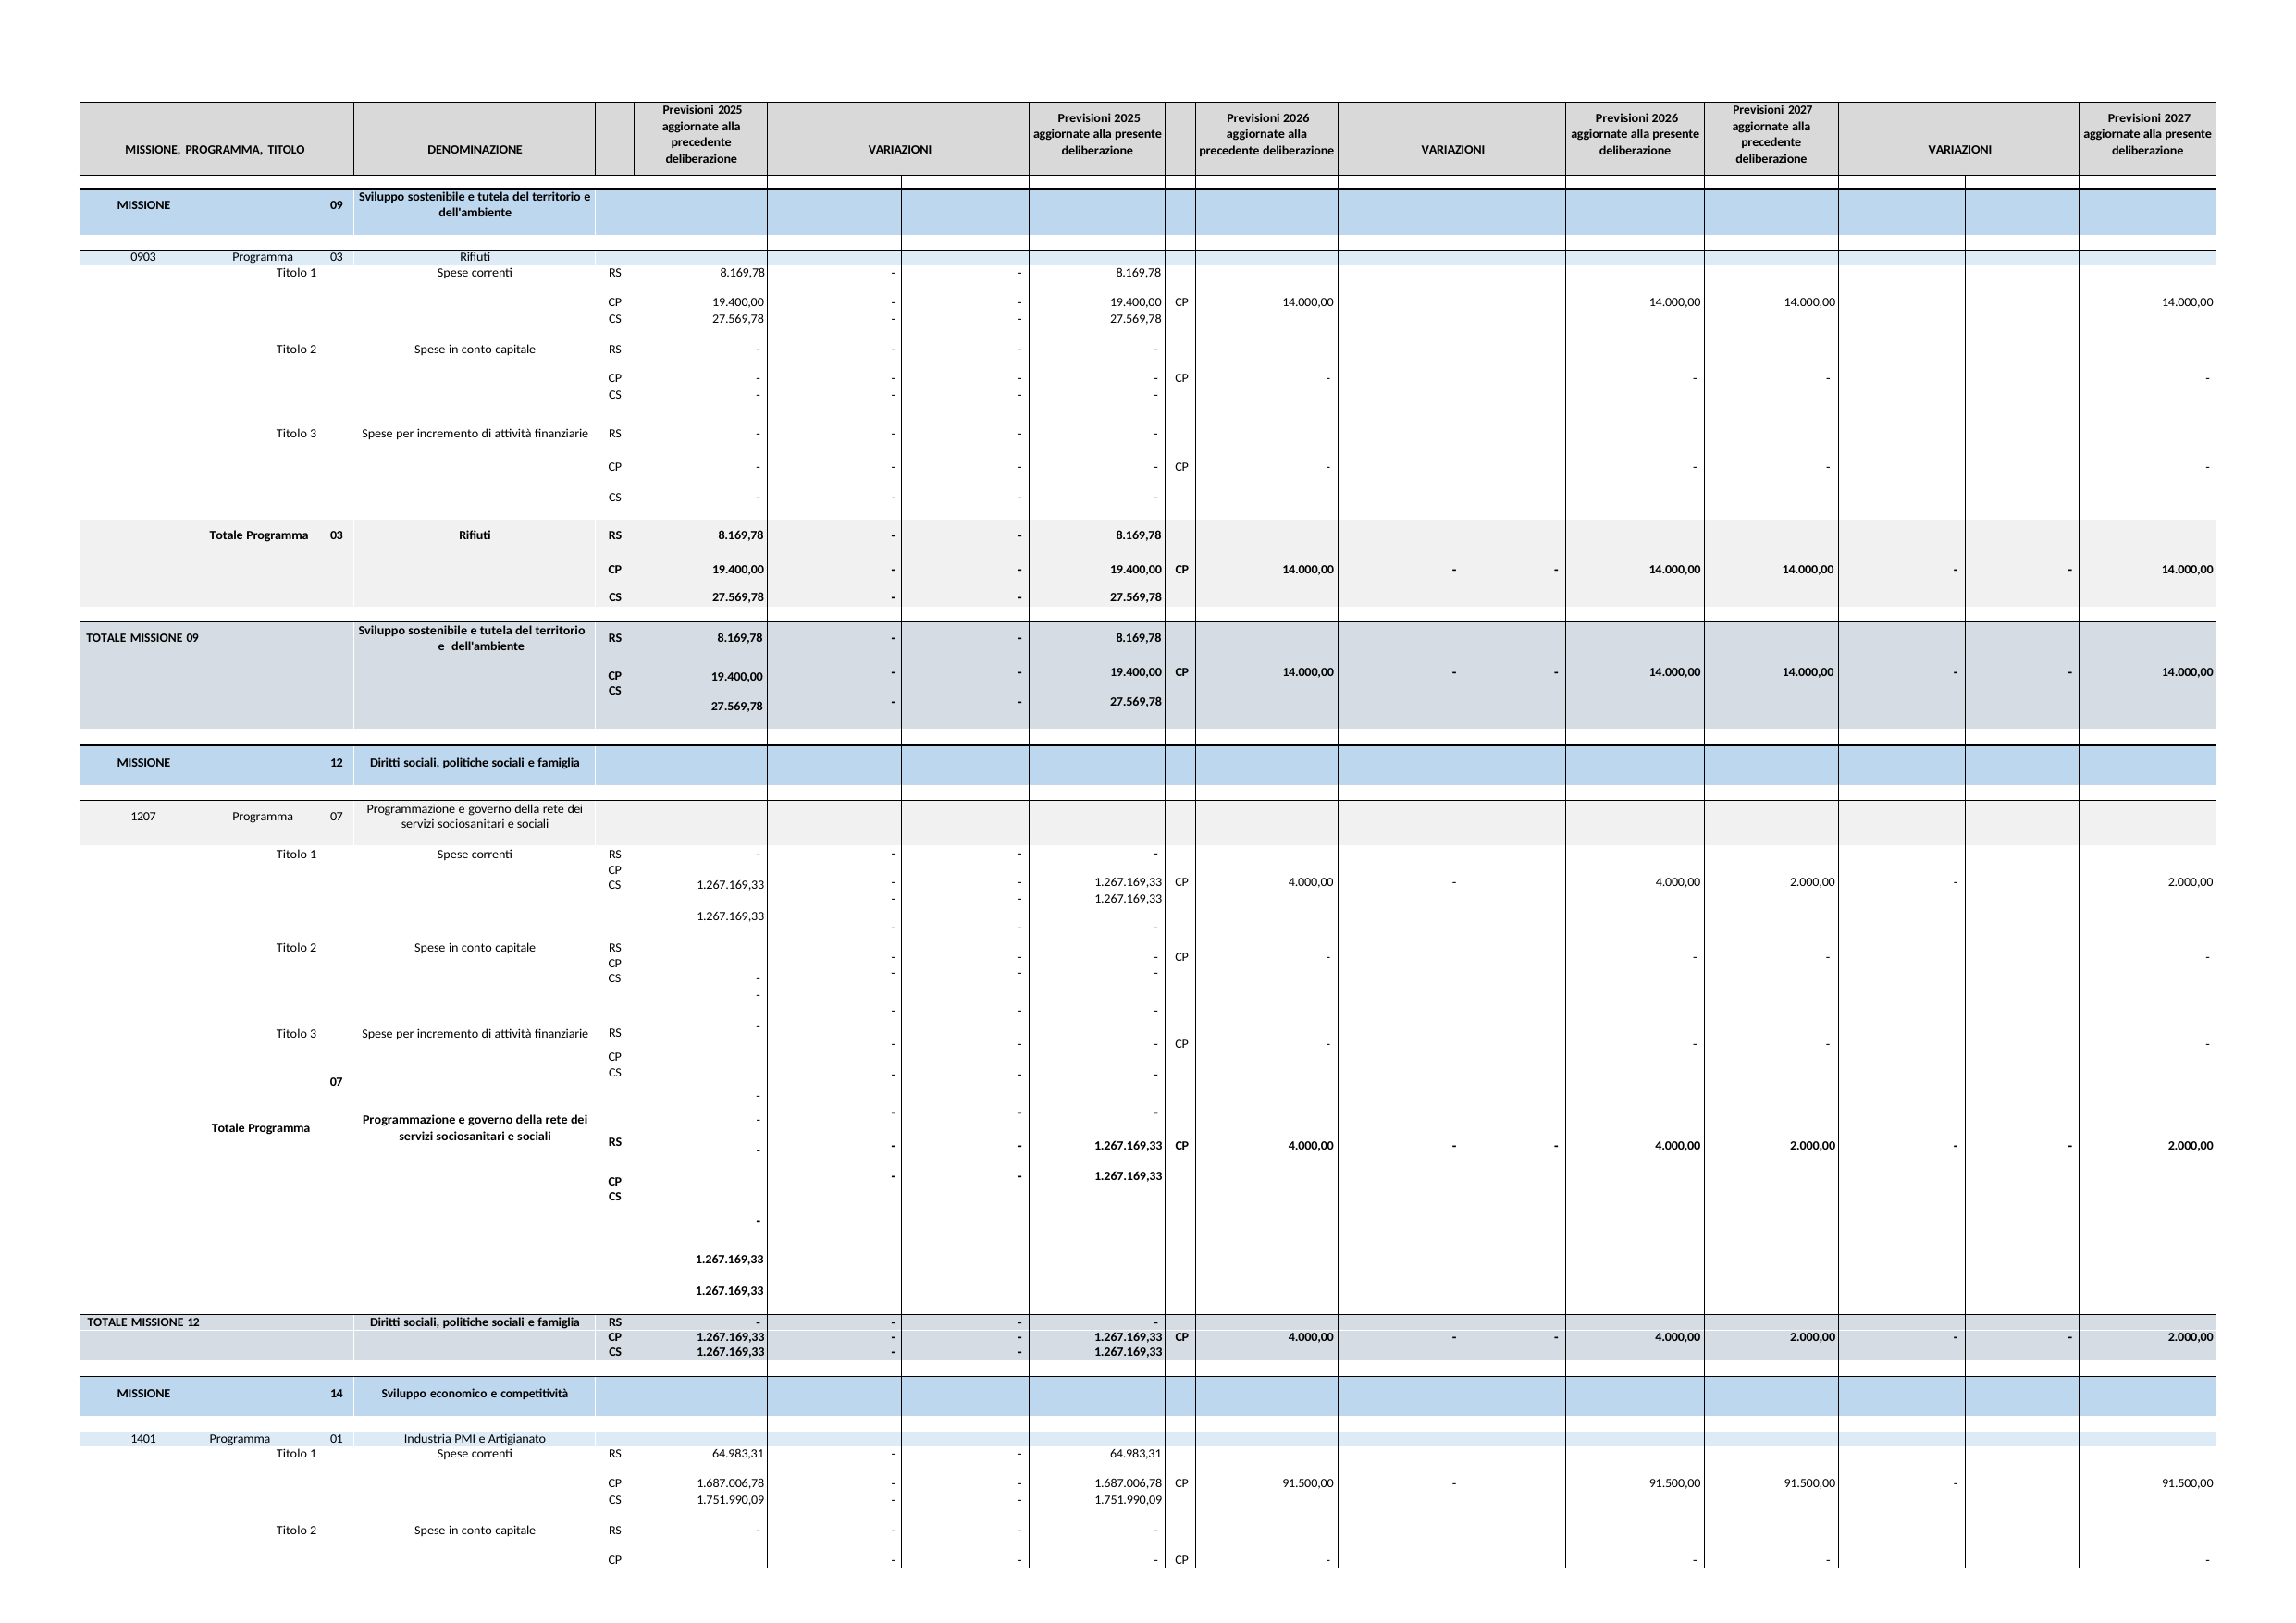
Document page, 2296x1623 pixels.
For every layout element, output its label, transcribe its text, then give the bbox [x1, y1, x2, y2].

table_cell [80, 1360, 767, 1376]
table_cell [2080, 387, 2216, 415]
table_cell [768, 1360, 901, 1376]
table_cell [205, 490, 323, 520]
table_cell ‐ [1566, 1553, 1704, 1568]
table_cell [80, 1493, 205, 1516]
table_cell [1705, 251, 1838, 265]
table_cell [1339, 746, 1463, 785]
table_cell [1030, 801, 1165, 845]
table_cell [1966, 520, 2079, 559]
table_header Previsioni 2026 aggiornate alla presente deliberazione [1566, 103, 1704, 175]
table_cell [1966, 695, 2079, 729]
table_cell [1966, 1066, 2079, 1093]
table_cell CP [1166, 1477, 1195, 1493]
table_cell [323, 1331, 353, 1346]
table_cell [1166, 1432, 1195, 1446]
table_cell [205, 1553, 323, 1568]
table_cell [635, 251, 767, 265]
table_cell CS [596, 1346, 635, 1360]
table_cell [1339, 785, 1463, 800]
table_cell CP [596, 372, 635, 387]
table_cell ‐ [1030, 1033, 1165, 1066]
table_cell Spese correnti [354, 265, 595, 295]
table_cell 27.569,78 [635, 312, 767, 335]
table_cell [1196, 1093, 1338, 1135]
table_cell 1.751.990,09 [1030, 1493, 1165, 1516]
table_cell 19.400,00 [1030, 296, 1165, 312]
table_cell [1196, 1315, 1338, 1330]
table_header Previsioni 2025 aggiornate alla presente deliberazione [1030, 103, 1165, 175]
table_cell [323, 415, 353, 456]
table_cell [1166, 1168, 1195, 1314]
table_cell [1463, 1168, 1565, 1314]
table_cell ‐ [1030, 1066, 1165, 1093]
table_cell ‐ [902, 415, 1029, 456]
table_cell [1705, 190, 1838, 235]
table_cell [1463, 785, 1565, 800]
table_cell [596, 746, 635, 785]
table_cell [323, 265, 353, 295]
table_cell [1196, 1493, 1338, 1516]
table_cell CS [596, 490, 635, 520]
table_cell ‐ [1030, 846, 1165, 876]
table_cell [1566, 490, 1704, 520]
table_cell 91.500,00 [2080, 1477, 2216, 1493]
table_cell [1966, 190, 2079, 235]
table_cell [2080, 622, 2216, 660]
table_cell ‐ [768, 695, 901, 729]
table_cell CS [596, 592, 635, 607]
table_cell CP [1166, 296, 1195, 312]
table_cell ‐ [768, 660, 901, 695]
table_cell 1.267.169,33 [1030, 1346, 1165, 1360]
table_cell [1839, 1093, 1965, 1135]
table_cell ‐ [768, 876, 901, 891]
table_cell Programma [205, 1432, 323, 1446]
table_cell [323, 559, 353, 592]
table_cell ‐ [902, 1066, 1029, 1093]
table_cell [354, 387, 595, 415]
table_cell [1196, 1446, 1338, 1477]
table_cell [80, 520, 205, 559]
table_cell [1166, 991, 1195, 1033]
table_cell [2080, 1168, 2216, 1314]
table_cell [1566, 846, 1704, 876]
table_cell ‐ [1030, 1516, 1165, 1553]
table_cell [1196, 1360, 1338, 1376]
table_cell [80, 490, 205, 520]
table_cell ‐ [768, 1135, 901, 1168]
table_cell ‐ [635, 372, 767, 387]
table_cell [1339, 846, 1463, 876]
table_cell 1.267.169,33 [1030, 891, 1165, 913]
table_cell ‐ [902, 891, 1029, 913]
table_cell Rifiuti [354, 520, 595, 559]
table_cell ‐ [768, 296, 901, 312]
table_cell [1966, 1168, 2079, 1314]
table_cell ‐ [902, 1331, 1029, 1346]
table_cell [1705, 801, 1838, 845]
table_cell [1339, 1416, 1463, 1431]
table_cell [80, 415, 205, 456]
table_cell ‐ [635, 457, 767, 489]
table_cell ‐ [902, 1553, 1029, 1568]
table_cell [354, 457, 595, 489]
table_cell [2080, 607, 2216, 621]
table_cell Industria PMI e Artigianato [354, 1432, 595, 1446]
table_cell MISSIONE [80, 746, 205, 785]
table_cell [2080, 785, 2216, 800]
table_cell [902, 190, 1029, 235]
table_cell [1339, 176, 1463, 188]
table_cell [1030, 1432, 1165, 1446]
table_cell [1705, 695, 1838, 729]
table_cell [1966, 801, 2079, 845]
table_cell [80, 1516, 205, 1553]
table_cell CS [596, 312, 635, 335]
table_cell [205, 1377, 323, 1416]
table_cell [2080, 965, 2216, 991]
table_cell [1705, 592, 1838, 607]
table_cell 2.000,00 [1705, 876, 1838, 891]
table_cell [1705, 913, 1838, 950]
table_cell [1705, 490, 1838, 520]
table_cell Spese per incremento di attività finanziarie [354, 415, 595, 456]
table_cell [1463, 622, 1565, 660]
table_cell MISSIONE [80, 1377, 205, 1416]
table_cell ‐ [902, 846, 1029, 876]
table_cell [1566, 1360, 1704, 1376]
table_header Previsioni 2026 aggiornate alla precedente deliberazione [1196, 103, 1338, 175]
table_cell ‐ [1339, 1477, 1463, 1493]
table_header [1166, 103, 1195, 175]
table_cell [205, 746, 323, 785]
table_cell ‐ [1030, 1093, 1165, 1135]
table_cell CP [596, 1553, 635, 1568]
table_cell [1705, 235, 1838, 250]
table_cell 14.000,00 [1196, 296, 1338, 312]
table_cell [1339, 1493, 1463, 1516]
table_cell [2080, 592, 2216, 607]
table_cell [80, 457, 205, 489]
table_cell [80, 1331, 205, 1346]
table_cell [1839, 913, 1965, 950]
table_cell [1966, 1432, 2079, 1446]
table_cell 1207 [80, 801, 205, 845]
table_cell [1839, 1493, 1965, 1516]
table_cell RS CP CS [596, 622, 635, 729]
table_cell ‐ [902, 1168, 1029, 1314]
table_cell [80, 296, 205, 312]
table_cell [205, 190, 323, 235]
table_cell ‐ [902, 991, 1029, 1033]
table_cell ‐ [1339, 1135, 1463, 1168]
table_cell 07 [323, 846, 353, 1314]
table_cell ‐ [768, 1093, 901, 1135]
table_cell [1839, 1516, 1965, 1553]
table_cell [2080, 730, 2216, 744]
table_cell [1463, 1346, 1565, 1360]
table_cell 14.000,00 [1196, 559, 1338, 592]
table_cell ‐ [902, 312, 1029, 335]
table_cell [205, 559, 323, 592]
table_cell [1966, 1033, 2079, 1066]
table_cell 19.400,00 [1030, 559, 1165, 592]
table_cell [1196, 730, 1338, 744]
table_cell [1166, 846, 1195, 876]
table_cell [2080, 490, 2216, 520]
table_cell ‐ [902, 1093, 1029, 1135]
table_cell 4.000,00 [1566, 1331, 1704, 1346]
table_cell [1839, 1168, 1965, 1314]
table_cell [2080, 415, 2216, 456]
table_cell 14.000,00 [1566, 660, 1704, 695]
table_cell [1196, 746, 1338, 785]
table_cell [323, 387, 353, 415]
table_cell [1566, 1315, 1704, 1330]
table_cell [80, 1553, 205, 1568]
table_cell [1166, 785, 1195, 800]
table_cell [1339, 1553, 1463, 1568]
table_cell ‐ [902, 622, 1029, 660]
table_cell [323, 1446, 353, 1477]
table_cell [1196, 1516, 1338, 1553]
table_cell MISSIONE [80, 190, 205, 235]
table_cell Spese in conto capitale [354, 1516, 595, 1553]
table_cell [1196, 913, 1338, 950]
table_cell [1705, 1446, 1838, 1477]
table_cell ‐ [768, 415, 901, 456]
table_cell [205, 387, 323, 415]
table_cell 4.000,00 [1566, 1135, 1704, 1168]
table_cell ‐ [768, 490, 901, 520]
table_cell [1166, 520, 1195, 559]
table_cell [1339, 1516, 1463, 1553]
table_cell [1705, 312, 1838, 335]
table_cell [1566, 1416, 1704, 1431]
table_cell [323, 1346, 353, 1360]
table_cell [1705, 891, 1838, 913]
table_cell [902, 1360, 1029, 1376]
table_cell [1339, 1346, 1463, 1360]
table_cell [1030, 1360, 1165, 1376]
table_cell ‐ [1839, 1477, 1965, 1493]
table_cell [323, 1493, 353, 1516]
table_cell [1463, 1377, 1565, 1416]
table_cell Spese correnti Spese in conto capitale Spese per incremento di attività finanziarie Programmazione e governo della rete dei servizi sociosanitari e sociali [354, 846, 595, 1314]
table_cell 91.500,00 [1705, 1477, 1838, 1493]
table_cell [1839, 1066, 1965, 1093]
table_cell 01 [323, 1432, 353, 1446]
table_cell [1966, 950, 2079, 965]
table_cell [1839, 251, 1965, 265]
table_cell ‐ [768, 846, 901, 876]
table_cell [902, 607, 1029, 621]
table_cell [1966, 913, 2079, 950]
table_cell [1196, 991, 1338, 1033]
table_cell [1839, 785, 1965, 800]
table_cell 4.000,00 [1566, 876, 1704, 891]
table_cell ‐ [1566, 372, 1704, 387]
table_header VARIAZIONI [1839, 103, 2079, 175]
table_cell [205, 312, 323, 335]
table_cell Diritti sociali, politiche sociali e famiglia [354, 1315, 595, 1330]
table_cell CP [596, 1331, 635, 1346]
table_cell [1966, 876, 2079, 891]
table_cell [902, 746, 1029, 785]
table_cell [1966, 265, 2079, 520]
table_cell [354, 372, 595, 387]
table_cell CP [1166, 950, 1195, 965]
table_cell [323, 335, 353, 372]
table_cell 1.687.006,78 [1030, 1477, 1165, 1493]
table_cell [1339, 950, 1463, 965]
table_cell [1030, 251, 1165, 265]
table_cell [1463, 846, 1565, 876]
table_cell [902, 1416, 1029, 1431]
table_cell [80, 846, 205, 1314]
table_cell ‐ [1030, 335, 1165, 372]
table_cell [1463, 592, 1565, 607]
table_cell ‐ [635, 335, 767, 372]
table_cell [1566, 415, 1704, 456]
table_cell [1196, 190, 1338, 235]
table_cell [1463, 1093, 1565, 1135]
table_cell CS [596, 387, 635, 415]
table_cell 14.000,00 [1705, 559, 1838, 592]
table_cell ‐ [2080, 457, 2216, 489]
table_cell [1339, 1377, 1463, 1416]
table_cell ‐ [635, 387, 767, 415]
table_cell [1463, 730, 1565, 744]
table_cell [80, 1477, 205, 1493]
table_cell 1.267.169,33 [635, 1346, 767, 1360]
table_cell ‐ [768, 1331, 901, 1346]
table_cell ‐ [1196, 1553, 1338, 1568]
table_cell [205, 622, 323, 729]
table_cell [1339, 235, 1463, 250]
table_cell [2080, 176, 2216, 188]
table_cell Rifiuti [354, 251, 595, 265]
table_cell [1196, 415, 1338, 456]
table_cell [635, 190, 767, 235]
table_cell [1196, 490, 1338, 520]
table_cell [2080, 1446, 2216, 1477]
table_cell 07 [323, 801, 353, 845]
table_cell [205, 1331, 323, 1346]
table_cell [1339, 622, 1463, 660]
table_cell [1166, 1346, 1195, 1360]
table_cell [1196, 1377, 1338, 1416]
table_cell ‐ [902, 1033, 1029, 1066]
table_cell [1705, 520, 1838, 559]
table_cell [1463, 251, 1565, 265]
table_cell TOTALE MISSIONE 12 [80, 1315, 205, 1330]
table_cell [354, 1331, 595, 1346]
table_cell [1705, 1377, 1838, 1416]
table_cell [205, 296, 323, 312]
table_cell [1196, 520, 1338, 559]
table_cell [1196, 1416, 1338, 1431]
table_cell [1166, 730, 1195, 744]
table_cell [1166, 801, 1195, 845]
table_cell [1339, 991, 1463, 1033]
table_cell [2080, 1493, 2216, 1516]
table_cell 27.569,78 [1030, 312, 1165, 335]
table_cell [1463, 520, 1565, 559]
table_cell ‐ [768, 1346, 901, 1360]
table_cell [1566, 891, 1704, 913]
table_cell ‐ [902, 1493, 1029, 1516]
table_cell [1339, 607, 1463, 621]
table_cell [323, 1553, 353, 1568]
table_cell ‐ [768, 991, 901, 1033]
table_cell 8.169,78 19.400,00 27.569,78 [635, 622, 767, 729]
table_cell CP [1166, 457, 1195, 489]
table_cell ‐ [1030, 991, 1165, 1033]
table_cell ‐ [1566, 950, 1704, 965]
table_cell [1463, 876, 1565, 891]
table_cell [1030, 1416, 1165, 1431]
table_cell [1166, 746, 1195, 785]
table_cell [1196, 846, 1338, 876]
table_cell CP [1166, 660, 1195, 695]
table_cell Sviluppo sostenibile e tutela del territorio e dell'ambiente [354, 190, 595, 235]
table_cell [1339, 1446, 1463, 1477]
table_cell ‐ [768, 1446, 901, 1477]
table_cell [1166, 1093, 1195, 1135]
table_cell [1566, 991, 1704, 1033]
table_cell [1566, 785, 1704, 800]
table_cell [1966, 1416, 2079, 1431]
table_cell [1196, 176, 1338, 188]
table_cell ‐ [902, 296, 1029, 312]
table_cell [768, 176, 901, 188]
table_cell ‐ [768, 387, 901, 415]
table_cell 14.000,00 [1705, 660, 1838, 695]
table_cell [1566, 251, 1704, 265]
table_cell [205, 1315, 323, 1330]
table_cell [1030, 235, 1165, 250]
table_cell ‐ [768, 891, 901, 913]
table_cell [1030, 176, 1165, 188]
table_cell ‐ [1196, 457, 1338, 489]
table_cell [1705, 387, 1838, 415]
table_cell [80, 176, 767, 188]
table_cell [1463, 1432, 1565, 1446]
table_cell [902, 176, 1029, 188]
table_cell [1966, 251, 2079, 265]
table_cell [1030, 607, 1165, 621]
table_cell 14.000,00 [2080, 296, 2216, 312]
table_cell [1705, 607, 1838, 621]
table_cell [2080, 251, 2216, 265]
table_cell [635, 1432, 767, 1446]
table_cell [1705, 415, 1838, 456]
table_cell [1166, 251, 1195, 265]
table_cell ‐ [1030, 457, 1165, 489]
table_cell ‐ [902, 1346, 1029, 1360]
table_cell [1196, 1066, 1338, 1093]
table_cell [1839, 190, 1965, 235]
table_cell 1401 [80, 1432, 205, 1446]
table_cell [1705, 1416, 1838, 1431]
table_cell ‐ [1030, 965, 1165, 991]
table_cell [635, 1553, 767, 1568]
table_cell ‐ [2080, 1553, 2216, 1568]
table_cell [1566, 176, 1704, 188]
table_cell ‐ [1966, 559, 2079, 592]
table_cell [2080, 312, 2216, 335]
table_cell [1839, 1315, 1965, 1330]
table_cell 2.000,00 [1705, 1331, 1838, 1346]
table_cell [80, 235, 767, 250]
table_cell [2080, 801, 2216, 845]
table_cell [635, 801, 767, 845]
table_cell [768, 190, 901, 235]
table_cell 2.000,00 [2080, 1135, 2216, 1168]
table_cell [1839, 746, 1965, 785]
table_header Previsioni 2027 aggiornate alla presente deliberazione [2080, 103, 2216, 175]
table_cell ‐ [768, 1168, 901, 1314]
table_cell 8.169,78 [1030, 520, 1165, 559]
table_cell [1705, 1346, 1838, 1360]
table_cell [80, 607, 767, 621]
table_cell [1966, 592, 2079, 607]
table_cell [1463, 1416, 1565, 1431]
table_cell 4.000,00 [1196, 876, 1338, 891]
table_cell [1463, 695, 1565, 729]
table_cell ‐ [902, 559, 1029, 592]
table_cell [323, 622, 353, 729]
table_cell ‐ [1196, 950, 1338, 965]
table_cell [1966, 746, 2079, 785]
table_cell Titolo 3 [205, 415, 323, 456]
table_cell [1839, 176, 1965, 188]
table_cell [1196, 1346, 1338, 1360]
table_cell [596, 801, 635, 845]
table_cell [1839, 846, 1965, 876]
table_cell [1196, 387, 1338, 415]
table_cell RS [596, 335, 635, 372]
table_cell [2080, 1093, 2216, 1135]
table_cell [1339, 730, 1463, 744]
table_cell 2.000,00 [2080, 876, 2216, 891]
table_cell ‐ [1705, 372, 1838, 387]
table_cell [1166, 1315, 1195, 1330]
table_cell ‐ [768, 559, 901, 592]
table_cell RS [596, 1446, 635, 1477]
table_cell [323, 457, 353, 489]
table_cell ‐ [768, 1553, 901, 1568]
table_cell [1339, 1093, 1463, 1135]
table_cell 1.267.169,33 [1030, 1168, 1165, 1314]
table_cell [1196, 607, 1338, 621]
table_cell [902, 785, 1029, 800]
table_cell [1839, 991, 1965, 1033]
table_header Previsioni 2025 aggiornate alla precedente deliberazione [635, 103, 767, 175]
table_cell [1566, 746, 1704, 785]
table_cell [1566, 335, 1704, 372]
table_cell Titolo 1 [205, 1446, 323, 1477]
table_cell [1566, 730, 1704, 744]
table_cell [635, 746, 767, 785]
table_cell [1839, 1416, 1965, 1431]
table_cell 19.400,00 [635, 559, 767, 592]
table_cell [1839, 1377, 1965, 1416]
table_cell [1566, 1066, 1704, 1093]
table_cell [1705, 622, 1838, 660]
table_cell [354, 296, 595, 312]
table_cell ‐ [768, 622, 901, 660]
table_cell ‐ [1705, 950, 1838, 965]
table_cell [1705, 991, 1838, 1033]
table_cell ‐ [768, 1315, 901, 1330]
table_cell [768, 1377, 901, 1416]
table_cell ‐ [1839, 1331, 1965, 1346]
table_cell [80, 1416, 767, 1431]
table_cell ‐ [768, 312, 901, 335]
table_cell [635, 1377, 767, 1416]
table_cell [354, 1493, 595, 1516]
table_cell ‐ [1030, 490, 1165, 520]
table_cell [1463, 1446, 1565, 1568]
table_cell [2080, 746, 2216, 785]
table_cell CS [596, 1493, 635, 1516]
table_cell [323, 1315, 353, 1330]
table_cell 1.267.169,33 [635, 1331, 767, 1346]
table_cell [1705, 965, 1838, 991]
table_cell [1339, 891, 1463, 913]
table_cell [768, 235, 901, 250]
table_cell [1566, 1432, 1704, 1446]
table_cell ‐ 1.267.169,33 1.267.169,33 ‐ ‐ ‐ ‐ ‐ ‐ ‐ 1.267.169,33 1.267.169,33 [635, 846, 767, 1314]
table_cell [2080, 1377, 2216, 1416]
table_cell [1566, 1168, 1704, 1314]
table_cell [1339, 1168, 1463, 1314]
table_cell ‐ [768, 1033, 901, 1066]
table_cell [205, 1477, 323, 1493]
table_cell [1566, 1093, 1704, 1135]
table_cell [1839, 950, 1965, 965]
table_cell 1.267.169,33 [1030, 1331, 1165, 1346]
table_cell [1463, 965, 1565, 991]
table_cell [1839, 1553, 1965, 1568]
table_cell [1705, 1516, 1838, 1553]
table_cell [1166, 190, 1195, 235]
table_cell [1839, 801, 1965, 845]
table_cell [1166, 265, 1195, 295]
table_cell ‐ [768, 1493, 901, 1516]
table_cell [1196, 695, 1338, 729]
table_cell [1463, 891, 1565, 913]
table_cell 8.169,78 [635, 520, 767, 559]
table_cell [1705, 730, 1838, 744]
table_cell [1839, 622, 1965, 660]
table_cell [1566, 1516, 1704, 1553]
table_cell [1966, 1315, 2079, 1330]
table_cell [768, 1432, 901, 1446]
table_cell ‐ [768, 592, 901, 607]
table_cell [80, 592, 205, 607]
table_cell [596, 251, 635, 265]
table_cell [1463, 190, 1565, 235]
table_cell ‐ [1839, 876, 1965, 891]
table_cell CP [1166, 1553, 1195, 1568]
table_cell Titolo 2 [205, 1516, 323, 1553]
table_cell RS [596, 265, 635, 295]
table_cell [1705, 1168, 1838, 1314]
table_cell 27.569,78 [1030, 695, 1165, 729]
table_cell [1166, 387, 1195, 415]
table_cell [1463, 235, 1565, 250]
table_cell [1030, 190, 1165, 235]
table_cell [1030, 730, 1165, 744]
table_cell 8.169,78 [1030, 622, 1165, 660]
table_cell [354, 1477, 595, 1493]
table_cell 19.400,00 [1030, 660, 1165, 695]
table_cell [902, 1432, 1029, 1446]
table_cell [1966, 965, 2079, 991]
table_cell 0903 [80, 251, 205, 265]
table_cell ‐ [768, 1477, 901, 1493]
table_cell [1966, 235, 2079, 250]
table_cell [2080, 1346, 2216, 1360]
table_cell ‐ [768, 1066, 901, 1093]
table_cell [1339, 520, 1463, 559]
table_cell [1705, 265, 1838, 295]
table_cell ‐ [768, 913, 901, 950]
table_cell [1166, 1377, 1195, 1416]
table_cell [1839, 1033, 1965, 1066]
table_cell [1166, 335, 1195, 372]
table_cell [1166, 695, 1195, 729]
table_cell ‐ [768, 1516, 901, 1553]
table_cell [1339, 1360, 1463, 1376]
table_cell [1166, 415, 1195, 456]
table_cell ‐ [902, 660, 1029, 695]
table_cell [1196, 251, 1338, 265]
table_cell [1566, 607, 1704, 621]
table_cell 2.000,00 [1705, 1135, 1838, 1168]
table_cell [1839, 891, 1965, 913]
table_cell [902, 235, 1029, 250]
table_cell [1966, 785, 2079, 800]
table_cell [1196, 785, 1338, 800]
table_cell ‐ [635, 1516, 767, 1553]
table_cell [80, 785, 767, 800]
table_cell CP [596, 559, 635, 592]
table_cell [1566, 387, 1704, 415]
table_cell ‐ [1339, 876, 1463, 891]
table_cell [1463, 913, 1565, 950]
table_cell [2080, 265, 2216, 295]
table_cell [323, 1477, 353, 1493]
table_cell [1966, 1360, 2079, 1376]
table_cell CP [596, 296, 635, 312]
table_cell RS CP CS RS CP CS RS CP CS RS CP CS [596, 846, 635, 1314]
table_cell 8.169,78 [1030, 265, 1165, 295]
table_cell Totale Programma [205, 520, 323, 559]
table_cell Titolo 2 [205, 335, 323, 372]
table_cell [354, 1346, 595, 1360]
table_cell 19.400,00 [635, 296, 767, 312]
table_cell 27.569,78 [1030, 592, 1165, 607]
table_header DENOMINAZIONE [354, 103, 595, 175]
table_cell ‐ [902, 387, 1029, 415]
table_cell [205, 1493, 323, 1516]
table_cell [1966, 991, 2079, 1033]
table_cell 4.000,00 [1196, 1135, 1338, 1168]
table_cell [1166, 891, 1195, 913]
table_cell [323, 490, 353, 520]
table_cell [1166, 490, 1195, 520]
table_cell [1463, 1033, 1565, 1066]
table_cell ‐ [635, 1315, 767, 1330]
table_cell [596, 190, 635, 235]
table_cell 14.000,00 [1566, 296, 1704, 312]
table_cell [1166, 1446, 1195, 1477]
table_cell [1166, 235, 1195, 250]
table_cell [1463, 1315, 1565, 1330]
table_cell Titolo 1 Titolo 2 Titolo 3 Totale Programma [205, 846, 323, 1314]
table_cell [1166, 176, 1195, 188]
table_cell ‐ [1030, 1553, 1165, 1568]
table_cell ‐ [1196, 372, 1338, 387]
table_cell [1566, 1346, 1704, 1360]
table_cell [1339, 1432, 1463, 1446]
table_cell [1339, 251, 1463, 265]
table_cell [1463, 991, 1565, 1033]
table_cell [1030, 1377, 1165, 1416]
table_cell ‐ [1030, 1315, 1165, 1330]
table_cell [2080, 1360, 2216, 1376]
table_cell [1839, 520, 1965, 559]
table_cell [1966, 730, 2079, 744]
table_cell [768, 785, 901, 800]
table_cell [1966, 1446, 2079, 1568]
table_cell ‐ [1705, 1033, 1838, 1066]
table_cell [80, 559, 205, 592]
table_cell 14 [323, 1377, 353, 1416]
table_header Previsioni 2027 aggiornate alla precedente deliberazione [1705, 103, 1838, 175]
table_cell [902, 1377, 1029, 1416]
table_cell [1166, 1066, 1195, 1093]
table_cell [354, 592, 595, 607]
table_cell [1463, 1066, 1565, 1093]
table_cell [1339, 1315, 1463, 1330]
table_cell ‐ [902, 913, 1029, 950]
table_cell 09 [323, 190, 353, 235]
table_cell [596, 1377, 635, 1416]
table_cell CP [596, 1477, 635, 1493]
table_cell [1339, 965, 1463, 991]
table_cell ‐ [1705, 1553, 1838, 1568]
table_cell [354, 490, 595, 520]
table_cell ‐ [902, 1446, 1029, 1477]
table_cell [1566, 965, 1704, 991]
table_cell [768, 746, 901, 785]
table_cell [1705, 846, 1838, 876]
table_cell CP [1166, 876, 1195, 891]
table_cell 14.000,00 [1705, 296, 1838, 312]
table_header VARIAZIONI [768, 103, 1029, 175]
table_cell [1166, 1416, 1195, 1431]
table_cell ‐ [902, 490, 1029, 520]
table_cell [2080, 891, 2216, 913]
table_cell [323, 296, 353, 312]
table_cell [1166, 1493, 1195, 1516]
table_cell [1566, 1493, 1704, 1516]
table_cell ‐ [2080, 1033, 2216, 1066]
table_cell [1966, 1346, 2079, 1360]
table_cell Diritti sociali, politiche sociali e famiglia [354, 746, 595, 785]
table_cell ‐ [902, 1315, 1029, 1330]
table_cell [768, 1416, 901, 1431]
table_cell [80, 730, 767, 744]
table_cell [1166, 622, 1195, 660]
table_cell ‐ [902, 265, 1029, 295]
table_cell [768, 730, 901, 744]
table_cell [80, 335, 205, 372]
table_cell ‐ [1839, 660, 1965, 695]
table_cell 1.267.169,33 [1030, 1135, 1165, 1168]
table_cell [2080, 1416, 2216, 1431]
table_cell [1966, 607, 2079, 621]
table_cell [1196, 1168, 1338, 1314]
table_cell ‐ [902, 876, 1029, 891]
table_cell CP [1166, 372, 1195, 387]
table_cell 03 [323, 251, 353, 265]
table_cell ‐ [902, 457, 1029, 489]
table_cell ‐ [768, 335, 901, 372]
table_cell [1463, 950, 1565, 965]
table_cell [1966, 1093, 2079, 1135]
table_cell 2.000,00 [2080, 1331, 2216, 1346]
table_cell ‐ [1030, 415, 1165, 456]
table_cell [354, 312, 595, 335]
table_cell [205, 592, 323, 607]
table_cell [1705, 1315, 1838, 1330]
table_cell [80, 265, 205, 295]
table_cell [1705, 335, 1838, 372]
table_cell [323, 372, 353, 387]
table_cell [80, 387, 205, 415]
table_cell ‐ [1030, 387, 1165, 415]
table_cell ‐ [1705, 457, 1838, 489]
table_cell [1566, 312, 1704, 335]
table_cell [1339, 695, 1463, 729]
table_cell [2080, 1066, 2216, 1093]
table_cell [2080, 846, 2216, 876]
table_cell [1566, 235, 1704, 250]
table_cell [1966, 846, 2079, 876]
table_cell [1196, 622, 1338, 660]
table_cell [354, 559, 595, 592]
table_cell [1196, 335, 1338, 372]
table_cell ‐ [1566, 1033, 1704, 1066]
table_cell 1.687.006,78 [635, 1477, 767, 1493]
table_cell ‐ [1339, 1331, 1463, 1346]
table_cell ‐ [1966, 1331, 2079, 1346]
table_cell ‐ [902, 1135, 1029, 1168]
table_cell CP [1166, 1135, 1195, 1168]
table_header VARIAZIONI [1339, 103, 1565, 175]
table_cell ‐ [902, 520, 1029, 559]
table_cell ‐ [768, 520, 901, 559]
table_header [596, 103, 634, 175]
table_cell [1339, 801, 1463, 845]
table_cell [1566, 520, 1704, 559]
table_cell ‐ [1966, 660, 2079, 695]
table_cell ‐ [768, 372, 901, 387]
table_cell [1463, 265, 1565, 520]
table_cell [2080, 235, 2216, 250]
table_cell [1966, 176, 2079, 188]
table_cell [1566, 801, 1704, 845]
table_cell [1463, 176, 1565, 188]
table_cell ‐ [2080, 372, 2216, 387]
table_cell [1839, 965, 1965, 991]
table_cell ‐ [1463, 660, 1565, 695]
table_cell ‐ [1566, 457, 1704, 489]
table_cell [1166, 1516, 1195, 1553]
table_cell ‐ [902, 950, 1029, 965]
table_cell [1705, 1066, 1838, 1093]
table_cell [1339, 592, 1463, 607]
table_cell [2080, 991, 2216, 1033]
table_cell ‐ [768, 950, 901, 965]
table_cell [1566, 265, 1704, 295]
table_cell 4.000,00 [1196, 1331, 1338, 1346]
table_cell [1030, 746, 1165, 785]
table_cell [2080, 190, 2216, 235]
table_cell [1463, 746, 1565, 785]
table_cell ‐ [1030, 950, 1165, 965]
table_cell ‐ [902, 372, 1029, 387]
table_cell [902, 801, 1029, 845]
table_cell [1339, 190, 1463, 235]
table_cell RS [596, 415, 635, 456]
table_cell [2080, 335, 2216, 372]
table_cell [1463, 801, 1565, 845]
table_cell [1705, 746, 1838, 785]
table_cell 14.000,00 [2080, 660, 2216, 695]
table_cell 91.500,00 [1566, 1477, 1704, 1493]
table_cell Sviluppo economico e competitività [354, 1377, 595, 1416]
table_cell ‐ [1463, 1135, 1565, 1168]
table_cell [1705, 785, 1838, 800]
table_cell [1705, 1360, 1838, 1376]
table_cell [323, 592, 353, 607]
table_cell [1566, 1377, 1704, 1416]
table_cell [1196, 801, 1338, 845]
table_cell Spese correnti [354, 1446, 595, 1477]
table_cell [2080, 1516, 2216, 1553]
table_cell [2080, 1315, 2216, 1330]
table_cell [1196, 592, 1338, 607]
table_cell [768, 801, 901, 845]
table_cell [1839, 235, 1965, 250]
table_cell [1166, 913, 1195, 950]
table_cell ‐ [902, 695, 1029, 729]
table_cell [1566, 913, 1704, 950]
table_cell [1705, 1093, 1838, 1135]
table_cell ‐ [1196, 1033, 1338, 1066]
table_cell [768, 251, 901, 265]
table_cell [1705, 1432, 1838, 1446]
table_cell [1566, 622, 1704, 660]
table_cell Spese in conto capitale [354, 335, 595, 372]
table_cell [1339, 913, 1463, 950]
table_cell ‐ [902, 592, 1029, 607]
table_cell 14.000,00 [1196, 660, 1338, 695]
table_cell CP [1166, 1331, 1195, 1346]
table_cell [1839, 1360, 1965, 1376]
table_cell [768, 607, 901, 621]
table_cell [1839, 1346, 1965, 1360]
table_cell ‐ [768, 265, 901, 295]
table_cell [2080, 913, 2216, 950]
table_cell [80, 1346, 205, 1360]
table_cell Programma [205, 251, 323, 265]
table_cell [2080, 520, 2216, 559]
table_cell ‐ [1839, 1135, 1965, 1168]
table_cell 27.569,78 [635, 592, 767, 607]
table_cell [80, 1446, 205, 1477]
table_cell [1339, 1033, 1463, 1066]
table_cell 8.169,78 [635, 265, 767, 295]
table_cell [1463, 1360, 1565, 1376]
table_cell [1463, 607, 1565, 621]
table_cell [1839, 607, 1965, 621]
table_cell 1.267.169,33 [1030, 876, 1165, 891]
table_cell ‐ [635, 490, 767, 520]
table_cell [902, 730, 1029, 744]
table_cell ‐ [1463, 1331, 1565, 1346]
table_cell [1166, 592, 1195, 607]
table_cell Titolo 1 [205, 265, 323, 295]
table_cell [596, 1432, 635, 1446]
table_cell ‐ [768, 965, 901, 991]
table_cell 64.983,31 [635, 1446, 767, 1477]
table_cell [80, 312, 205, 335]
table_cell [1566, 695, 1704, 729]
table_cell 12 [323, 746, 353, 785]
table_cell [1196, 265, 1338, 295]
table_cell RS [596, 1315, 635, 1330]
table_cell Programmazione e governo della rete dei servizi sociosanitari e sociali [354, 801, 595, 845]
table_cell ‐ [1339, 559, 1463, 592]
table_cell [1839, 1446, 1965, 1477]
table_cell Programma [205, 801, 323, 845]
table_cell [902, 251, 1029, 265]
table_cell ‐ [2080, 950, 2216, 965]
table_cell [205, 457, 323, 489]
table_cell ‐ [1839, 559, 1965, 592]
table_cell ‐ [902, 965, 1029, 991]
table_cell 91.500,00 [1196, 1477, 1338, 1493]
table_cell [1166, 312, 1195, 335]
table_cell [2080, 695, 2216, 729]
table_cell TOTALE MISSIONE 09 [80, 622, 205, 729]
table_cell ‐ [902, 1516, 1029, 1553]
table_cell Sviluppo sostenibile e tutela del territorio e dell'ambiente [354, 622, 595, 729]
table_cell ‐ [768, 457, 901, 489]
table_cell [1196, 891, 1338, 913]
table_cell [1339, 265, 1463, 520]
table_cell [1839, 592, 1965, 607]
table_cell [205, 372, 323, 387]
table_cell CP [1166, 559, 1195, 592]
table_cell [323, 312, 353, 335]
table_cell 1.751.990,09 [635, 1493, 767, 1516]
table_cell [1339, 1066, 1463, 1093]
table_cell ‐ [1030, 913, 1165, 950]
table_cell [1839, 695, 1965, 729]
table_cell [1196, 235, 1338, 250]
table_cell [1705, 1493, 1838, 1516]
table_cell [1966, 1377, 2079, 1416]
table_header MISSIONE, PROGRAMMA, TITOLO [80, 103, 353, 175]
table_cell ‐ [1030, 372, 1165, 387]
table_cell [1839, 265, 1965, 520]
table_cell [1166, 1360, 1195, 1376]
table_cell [1566, 190, 1704, 235]
table_cell [354, 1553, 595, 1568]
table_cell [323, 1516, 353, 1553]
table_cell ‐ [902, 335, 1029, 372]
table_cell [1839, 730, 1965, 744]
table_cell CP [1166, 1033, 1195, 1066]
table_cell [1966, 891, 2079, 913]
table_cell [1196, 312, 1338, 335]
table_cell ‐ [635, 415, 767, 456]
table_cell CP [596, 457, 635, 489]
table_cell RS [596, 520, 635, 559]
table_cell 03 [323, 520, 353, 559]
table_cell ‐ [1966, 1135, 2079, 1168]
table_cell [1196, 965, 1338, 991]
table_cell [1566, 592, 1704, 607]
table_cell ‐ [1339, 660, 1463, 695]
table_cell [2080, 1432, 2216, 1446]
table_cell 64.983,31 [1030, 1446, 1165, 1477]
table_cell [1705, 176, 1838, 188]
table_cell [1839, 1432, 1965, 1446]
table_cell 14.000,00 [2080, 559, 2216, 592]
table_cell ‐ [902, 1477, 1029, 1493]
table_cell [1196, 1432, 1338, 1446]
table_cell [1030, 785, 1165, 800]
table_cell [1166, 965, 1195, 991]
table_cell [80, 372, 205, 387]
table_cell [1166, 607, 1195, 621]
table_cell ‐ [1463, 559, 1565, 592]
table_cell 14.000,00 [1566, 559, 1704, 592]
table_cell RS [596, 1516, 635, 1553]
table_cell [1966, 622, 2079, 660]
table_cell [1566, 1446, 1704, 1477]
table_cell [205, 1346, 323, 1360]
